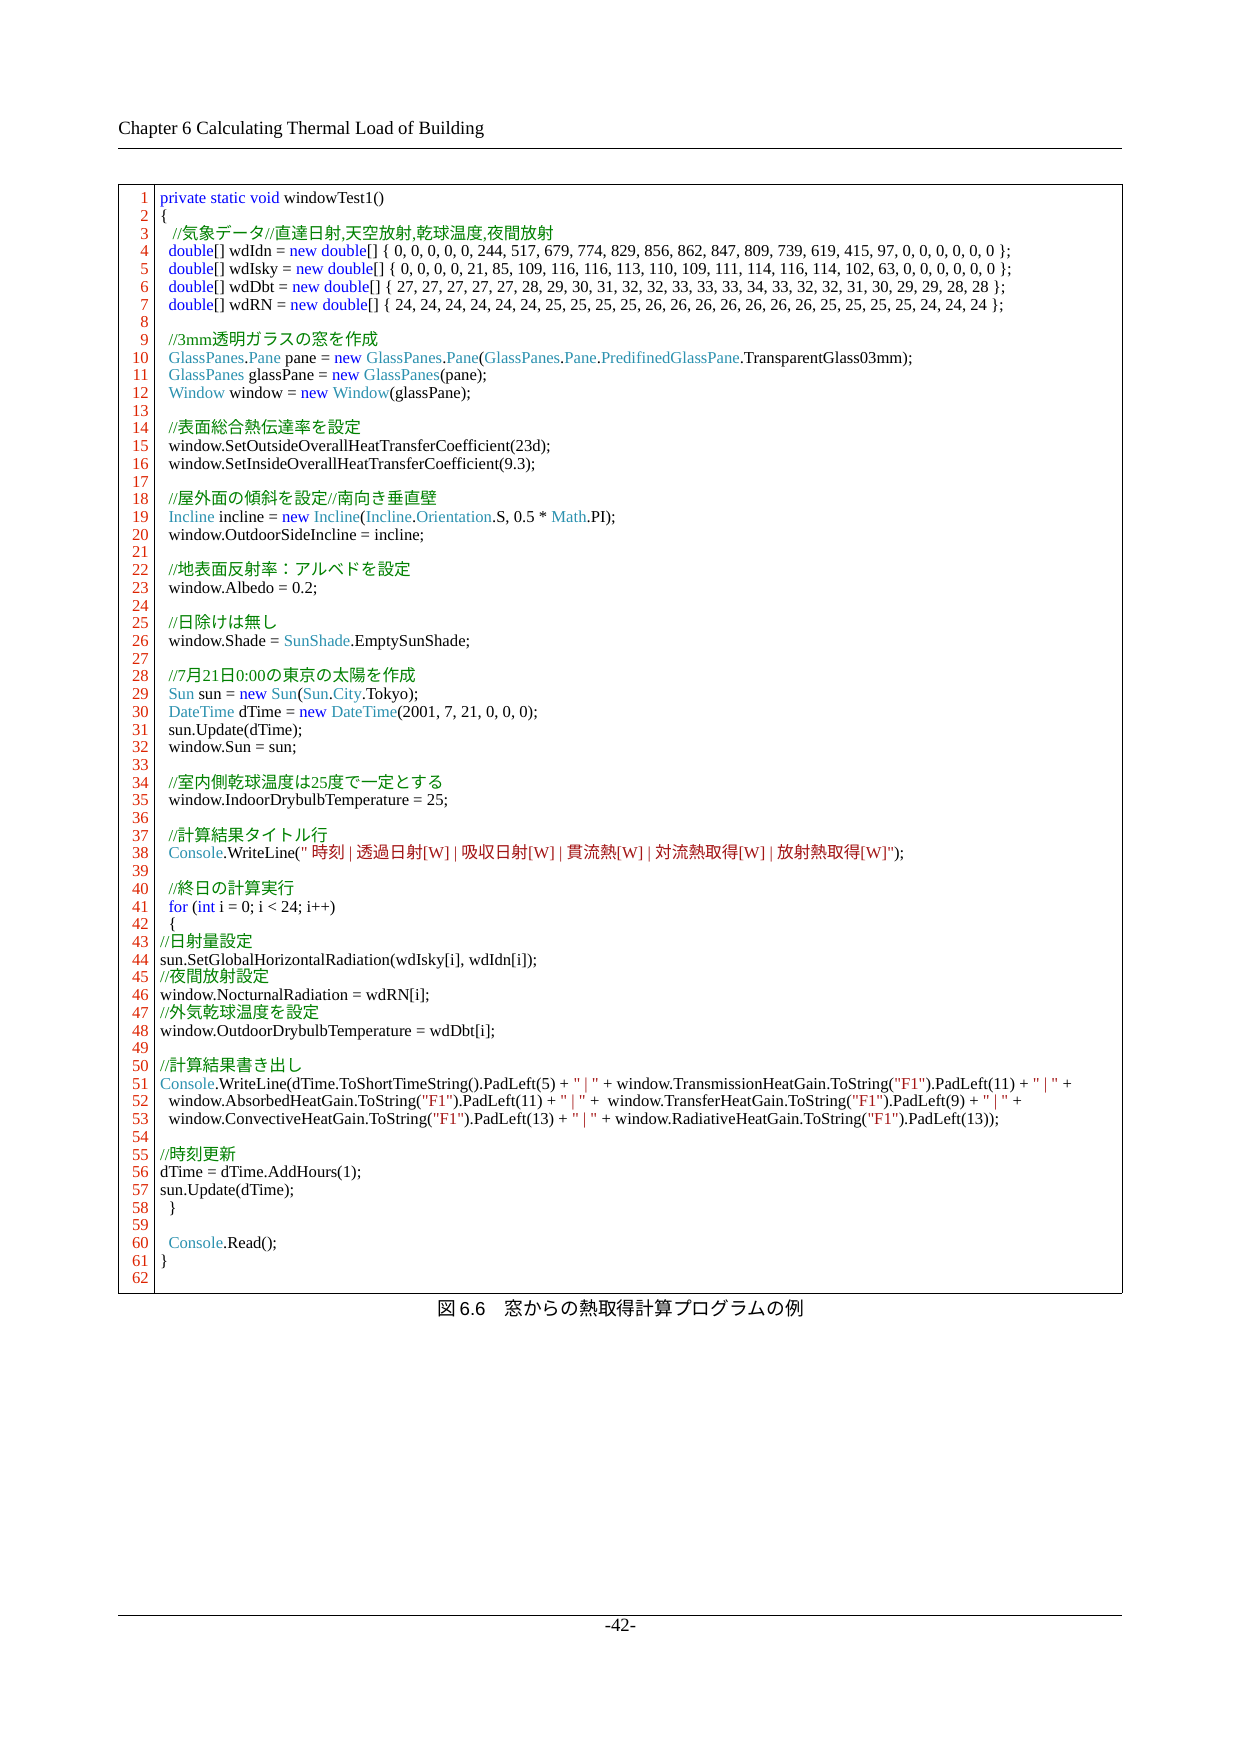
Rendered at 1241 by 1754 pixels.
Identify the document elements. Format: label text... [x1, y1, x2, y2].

table_header 1 2 3 4 5 6 7 8 9 10 11 12 13 14 15 16 17 18 19 20 21 22 23 24 25 26 27 28 29 30 31 32 33 34 35 36 37 38 39 40 41 42 43 44 45 46 47 48 49 50 51 52 53 54 55 56 57 58 59 60 61 62 [119, 185, 154, 1293]
table_header private static void windowTest1() { //気象データ//直達日射,天空放射,乾球温度,夜間放射 double[] wdIdn = new double[] { 0, 0, 0, 0, 0, 244, 517, 679, 774, 829, 856, 862, 847, 809, 739, 619, 415, 97, 0, 0, 0, 0, 0, 0 }; double[] wdIsky = new double[] { 0, 0, 0, 0, 21, 85, 109, 116, 116, 113, 110, 109, 111, 114, 116, 114, 102, 63, 0, 0, 0, 0, 0, 0 }; double[] wdDbt = new double[] { 27, 27, 27, 27, 27, 28, 29, 30, 31, 32, 32, 33, 33, 33, 34, 33, 32, 32, 31, 30, 29, 29, 28, 28 }; double[] wdRN = new double[] { 24, 24, 24, 24, 24, 24, 25, 25, 25, 25, 26, 26, 26, 26, 26, 26, 26, 25, 25, 25, 25, 24, 24, 24 }; //3mm透明ガラスの窓を作成 GlassPanes.Pane pane = new GlassPanes.Pane(GlassPanes.Pane.PredifinedGlassPane.TransparentGlass03mm); GlassPanes glassPane = new GlassPanes(pane); Window window = new Window(glassPane); //表面総合熱伝達率を設定 window.SetOutsideOverallHeatTransferCoefficient(23d); window.SetInsideOverallHeatTransferCoefficient(9.3); //屋外面の傾斜を設定//南向き垂直壁 Incline incline = new Incline(Incline.Orientation.S, 0.5 * Math.PI); window.OutdoorSideIncline = incline; //地表面反射率：アルベドを設定 window.Albedo = 0.2; //日除けは無し window.Shade = SunShade.EmptySunShade; //7月21日0:00の東京の太陽を作成 Sun sun = new Sun(Sun.City.Tokyo); DateTime dTime = new DateTime(2001, 7, 21, 0, 0, 0); sun.Update(dTime); window.Sun = sun; //室内側乾球温度は25度で一定とする window.IndoorDrybulbTemperature = 25; //計算結果タイトル行 Console.WriteLine(" 時刻 | 透過日射[W] | 吸収日射[W] | 貫流熱[W] | 対流熱取得[W] | 放射熱取得[W]"); //終日の計算実行 for (int i = 0; i < 24; i++) { //日射量設定 sun.SetGlobalHorizontalRadiation(wdIsky[i], wdIdn[i]); //夜間放射設定 window.NocturnalRadiation = wdRN[i]; //外気乾球温度を設定 window.OutdoorDrybulbTemperature = wdDbt[i]; //計算結果書き出し Console.WriteLine(dTime.ToShortTimeString().PadLeft(5) + " | " + window.TransmissionHeatGain.ToString("F1").PadLeft(11) + " | " + window.AbsorbedHeatGain.ToString("F1").PadLeft(11) + " | " + window.TransferHeatGain.ToString("F1").PadLeft(9) + " | " + window.ConvectiveHeatGain.ToString("F1").PadLeft(13) + " | " + window.RadiativeHeatGain.ToString("F1").PadLeft(13)); //時刻更新 dTime = dTime.AddHours(1); sun.Update(dTime); } Console.Read(); } [155, 185, 1122, 1293]
text 図6.6 窓からの熱取得計算プログラムの例 [118, 1294, 1122, 1320]
